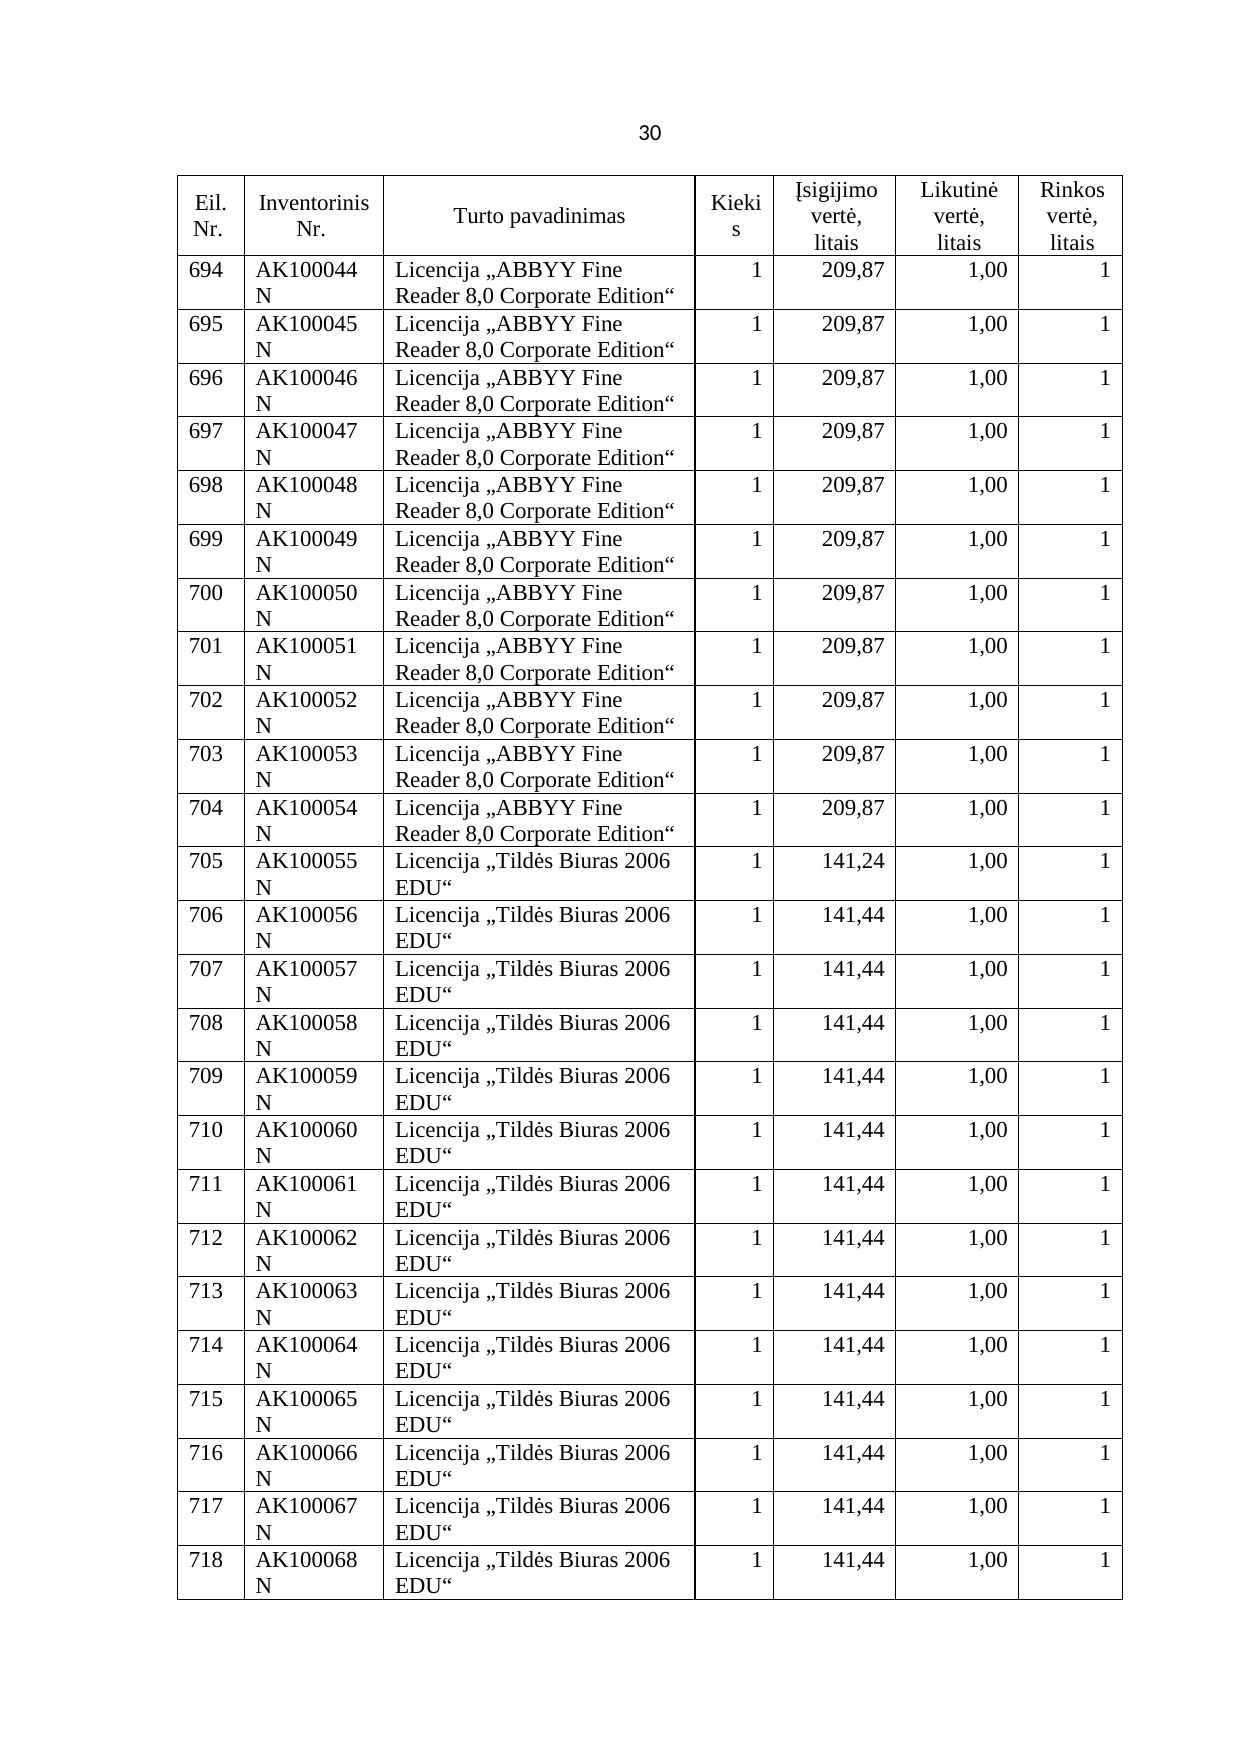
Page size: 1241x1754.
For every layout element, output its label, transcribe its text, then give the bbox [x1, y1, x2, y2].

table_cell AK100067N [245, 1492, 383, 1545]
table_cell Licencija „Tildės Biuras 2006 EDU“ [384, 1439, 694, 1491]
table_cell 710 [178, 1116, 244, 1169]
table_cell 1 [1019, 955, 1122, 1007]
table_cell 1 [1019, 1116, 1122, 1169]
table_cell 712 [178, 1224, 244, 1276]
table_cell 696 [178, 364, 244, 416]
table_cell AK100058N [245, 1009, 383, 1061]
table_cell 1 [1019, 1062, 1122, 1115]
table_cell Licencija „Tildės Biuras 2006 EDU“ [384, 1331, 694, 1384]
table_cell 1,00 [896, 740, 1018, 792]
table_cell 209,87 [774, 364, 895, 416]
table_cell 1 [696, 256, 773, 309]
table_cell Licencija „ABBYY Fine Reader 8,0 Corporate Edition“ [384, 740, 694, 792]
table_cell Licencija „Tildės Biuras 2006 EDU“ [384, 1009, 694, 1061]
table_cell 701 [178, 632, 244, 685]
table_header Inventorinis Nr. [245, 176, 383, 255]
table_cell AK100068N [245, 1546, 383, 1599]
table_cell 1 [696, 1062, 773, 1115]
table_header Rinkos vertė, litais [1019, 176, 1122, 255]
table_cell 141,44 [774, 901, 895, 954]
table_cell 1,00 [896, 1277, 1018, 1330]
table_cell Licencija „Tildės Biuras 2006 EDU“ [384, 1492, 694, 1545]
table_cell 1 [696, 955, 773, 1007]
table_header Kiekis [696, 176, 773, 255]
table_cell AK100062N [245, 1224, 383, 1276]
table_cell 1 [696, 310, 773, 362]
table_cell 1,00 [896, 1170, 1018, 1222]
table_cell AK100045N [245, 310, 383, 362]
table_cell 1 [1019, 364, 1122, 416]
table_cell 1,00 [896, 310, 1018, 362]
table_cell AK100049N [245, 525, 383, 577]
table_cell 1,00 [896, 794, 1018, 846]
table_cell 1 [696, 1170, 773, 1222]
table_cell 1,00 [896, 1492, 1018, 1545]
table_cell AK100044N [245, 256, 383, 309]
table_cell 1 [1019, 632, 1122, 685]
table_cell 141,44 [774, 1546, 895, 1599]
table_cell 703 [178, 740, 244, 792]
table_cell Licencija „Tildės Biuras 2006 EDU“ [384, 901, 694, 954]
table_cell 1 [1019, 794, 1122, 846]
table_cell AK100066N [245, 1439, 383, 1491]
table_cell 1 [696, 901, 773, 954]
table_cell AK100047N [245, 417, 383, 470]
table_cell 698 [178, 471, 244, 524]
table_cell Licencija „ABBYY Fine Reader 8,0 Corporate Edition“ [384, 364, 694, 416]
table_cell Licencija „Tildės Biuras 2006 EDU“ [384, 1062, 694, 1115]
table_cell 1 [1019, 686, 1122, 739]
table_cell 141,44 [774, 1277, 895, 1330]
table_cell 209,87 [774, 686, 895, 739]
table_cell 1 [696, 417, 773, 470]
table_cell 1 [696, 1546, 773, 1599]
table_cell AK100061N [245, 1170, 383, 1222]
table_cell 1 [1019, 1009, 1122, 1061]
table_cell 1 [1019, 1170, 1122, 1222]
table_cell 1 [1019, 256, 1122, 309]
table_cell AK100051N [245, 632, 383, 685]
table_cell 141,44 [774, 955, 895, 1007]
table_cell 141,44 [774, 1062, 895, 1115]
table_cell AK100060N [245, 1116, 383, 1169]
table_cell 1,00 [896, 471, 1018, 524]
table_cell AK100048N [245, 471, 383, 524]
table_header Likutinė vertė, litais [896, 176, 1018, 255]
table_cell 1 [1019, 417, 1122, 470]
table_cell Licencija „Tildės Biuras 2006 EDU“ [384, 1170, 694, 1222]
table_cell 141,44 [774, 1224, 895, 1276]
table_cell Licencija „Tildės Biuras 2006 EDU“ [384, 1546, 694, 1599]
table_cell Licencija „ABBYY Fine Reader 8,0 Corporate Edition“ [384, 579, 694, 631]
table_cell 141,44 [774, 1116, 895, 1169]
table_cell AK100063N [245, 1277, 383, 1330]
table_cell 1,00 [896, 417, 1018, 470]
table_cell 1 [1019, 1492, 1122, 1545]
table_cell 209,87 [774, 632, 895, 685]
table_cell 209,87 [774, 740, 895, 792]
table_header Turto pavadinimas [384, 176, 694, 255]
table_cell 1,00 [896, 579, 1018, 631]
table_cell Licencija „Tildės Biuras 2006 EDU“ [384, 955, 694, 1007]
table_cell AK100056N [245, 901, 383, 954]
table_cell 141,44 [774, 1170, 895, 1222]
table_cell 1 [1019, 847, 1122, 900]
table_cell 1 [1019, 1331, 1122, 1384]
table_cell 1 [696, 632, 773, 685]
table_cell 1 [696, 1385, 773, 1437]
table_cell 1,00 [896, 1385, 1018, 1437]
table_cell 1 [696, 1439, 773, 1491]
table_header Įsigijimo vertė, litais [774, 176, 895, 255]
table_cell 141,44 [774, 1331, 895, 1384]
table_cell 1 [696, 847, 773, 900]
table_cell 1 [696, 794, 773, 846]
table_cell 141,44 [774, 1009, 895, 1061]
table_cell 1 [696, 1009, 773, 1061]
table_cell 209,87 [774, 471, 895, 524]
table_cell 707 [178, 955, 244, 1007]
table_cell 1 [1019, 471, 1122, 524]
table_cell 1,00 [896, 1116, 1018, 1169]
table_cell 1 [1019, 740, 1122, 792]
table_cell 1 [696, 1224, 773, 1276]
table_cell 1,00 [896, 1224, 1018, 1276]
table_cell 141,44 [774, 1439, 895, 1491]
table_cell 711 [178, 1170, 244, 1222]
table_cell AK100059N [245, 1062, 383, 1115]
table_cell 1,00 [896, 256, 1018, 309]
table_cell 1 [1019, 310, 1122, 362]
table_cell 1 [696, 364, 773, 416]
table_cell Licencija „Tildės Biuras 2006 EDU“ [384, 1224, 694, 1276]
table_cell AK100052N [245, 686, 383, 739]
table_cell Licencija „ABBYY Fine Reader 8,0 Corporate Edition“ [384, 686, 694, 739]
table_cell 1 [696, 471, 773, 524]
table_cell AK100053N [245, 740, 383, 792]
table_cell 1 [1019, 525, 1122, 577]
table_cell 708 [178, 1009, 244, 1061]
table_cell 209,87 [774, 525, 895, 577]
table_cell 1,00 [896, 686, 1018, 739]
table_cell 1,00 [896, 1546, 1018, 1599]
table_cell 1,00 [896, 1062, 1018, 1115]
table_cell 702 [178, 686, 244, 739]
table_cell 700 [178, 579, 244, 631]
table_cell 713 [178, 1277, 244, 1330]
table_cell 1 [1019, 901, 1122, 954]
table_cell 1,00 [896, 955, 1018, 1007]
table_cell AK100065N [245, 1385, 383, 1437]
table_cell Licencija „ABBYY Fine Reader 8,0 Corporate Edition“ [384, 417, 694, 470]
table_cell 1 [1019, 579, 1122, 631]
table_cell 1 [1019, 1385, 1122, 1437]
table_cell 716 [178, 1439, 244, 1491]
table_cell 1,00 [896, 525, 1018, 577]
table_cell Licencija „ABBYY Fine Reader 8,0 Corporate Edition“ [384, 632, 694, 685]
table_cell 718 [178, 1546, 244, 1599]
table_cell 697 [178, 417, 244, 470]
table_cell Licencija „ABBYY Fine Reader 8,0 Corporate Edition“ [384, 471, 694, 524]
table_cell 714 [178, 1331, 244, 1384]
table_cell 706 [178, 901, 244, 954]
table_cell AK100050N [245, 579, 383, 631]
table_cell 694 [178, 256, 244, 309]
table_cell AK100055N [245, 847, 383, 900]
table_cell Licencija „Tildės Biuras 2006 EDU“ [384, 1116, 694, 1169]
table_cell 209,87 [774, 794, 895, 846]
table_cell 1 [1019, 1546, 1122, 1599]
table_cell 699 [178, 525, 244, 577]
table_cell 1 [1019, 1439, 1122, 1491]
table_cell 1,00 [896, 364, 1018, 416]
table_cell Licencija „Tildės Biuras 2006 EDU“ [384, 1385, 694, 1437]
table_cell 715 [178, 1385, 244, 1437]
table_cell AK100057N [245, 955, 383, 1007]
table_cell 209,87 [774, 256, 895, 309]
table_cell 141,44 [774, 1385, 895, 1437]
table_cell AK100054N [245, 794, 383, 846]
table_cell Licencija „Tildės Biuras 2006 EDU“ [384, 847, 694, 900]
table_cell 1 [696, 1331, 773, 1384]
table_cell 1 [696, 686, 773, 739]
table_cell 1,00 [896, 1009, 1018, 1061]
table_cell 1,00 [896, 632, 1018, 685]
table_cell 209,87 [774, 579, 895, 631]
table_cell Licencija „ABBYY Fine Reader 8,0 Corporate Edition“ [384, 794, 694, 846]
table_cell 1 [696, 740, 773, 792]
table_cell 209,87 [774, 417, 895, 470]
table_cell Licencija „ABBYY Fine Reader 8,0 Corporate Edition“ [384, 525, 694, 577]
table_cell 709 [178, 1062, 244, 1115]
table_cell 695 [178, 310, 244, 362]
table_cell 717 [178, 1492, 244, 1545]
table_header Eil. Nr. [178, 176, 244, 255]
table_cell 1 [696, 525, 773, 577]
table_cell AK100046N [245, 364, 383, 416]
table_cell 1 [696, 1492, 773, 1545]
table_cell 1 [696, 1277, 773, 1330]
table_cell 141,44 [774, 1492, 895, 1545]
table_cell 1,00 [896, 1439, 1018, 1491]
table_cell 1 [696, 1116, 773, 1169]
table_cell 1,00 [896, 847, 1018, 900]
table_cell 1 [1019, 1277, 1122, 1330]
table_cell 705 [178, 847, 244, 900]
table_cell 1 [1019, 1224, 1122, 1276]
table_cell 1 [696, 579, 773, 631]
table_cell Licencija „Tildės Biuras 2006 EDU“ [384, 1277, 694, 1330]
table_cell 704 [178, 794, 244, 846]
table_cell 141,24 [774, 847, 895, 900]
table_cell 1,00 [896, 901, 1018, 954]
table_cell 209,87 [774, 310, 895, 362]
table_cell Licencija „ABBYY Fine Reader 8,0 Corporate Edition“ [384, 256, 694, 309]
table_cell 1,00 [896, 1331, 1018, 1384]
table_cell AK100064N [245, 1331, 383, 1384]
table_cell Licencija „ABBYY Fine Reader 8,0 Corporate Edition“ [384, 310, 694, 362]
